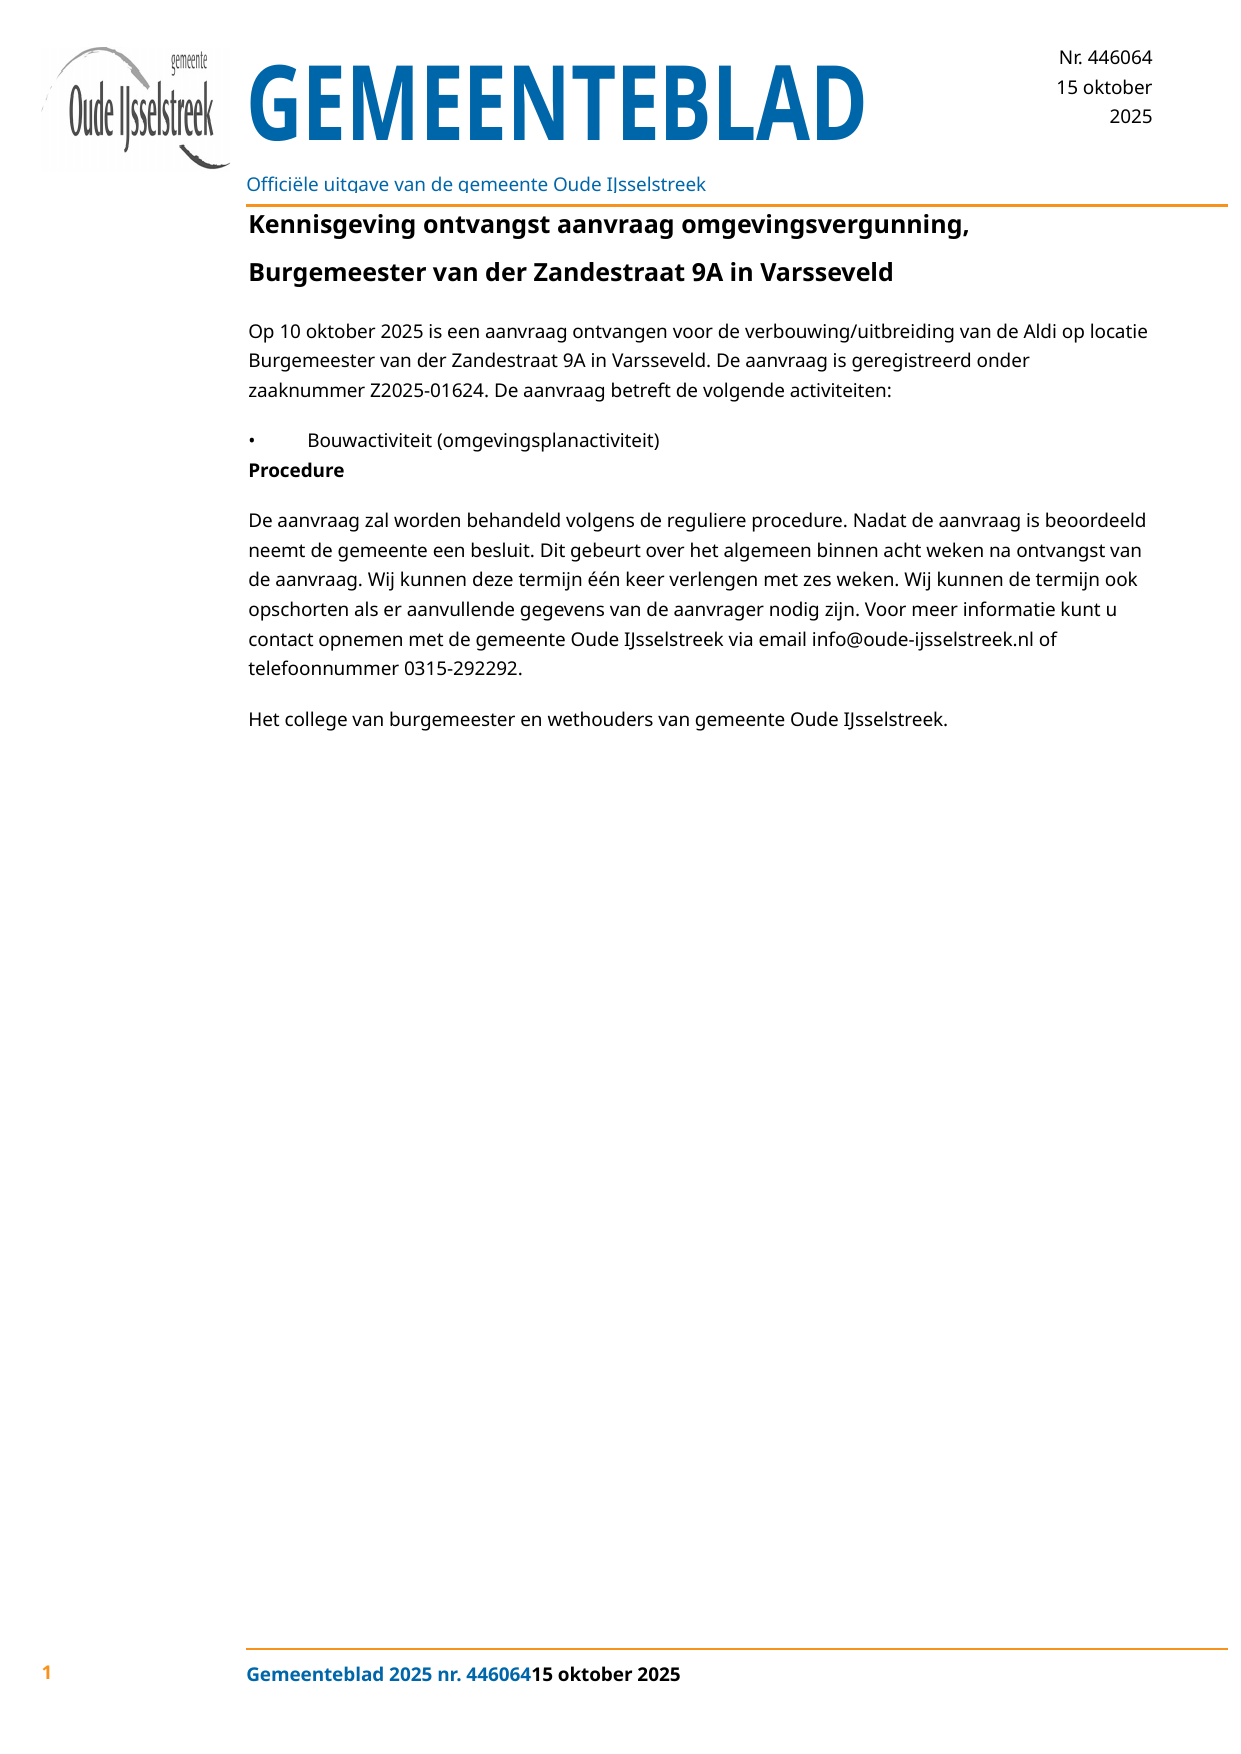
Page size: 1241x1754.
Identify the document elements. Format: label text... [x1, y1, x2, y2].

text Het college van burgemeester en wethouders van gemeente Oude IJsselstreek. [248, 706, 1152, 732]
text Procedure [248, 457, 1152, 483]
picture [41, 47, 231, 172]
list Bouwactiviteit (omgevingsplanactiviteit) [248, 427, 1152, 453]
text Op 10 oktober 2025 is een aanvraag ontvangen voor de verbouwing/uitbreiding van de Aldi op locatie Burgemeester van der Zandestraat 9A in Varsseveld. De aanvraag is geregistreerd onder zaaknummer Z2025-01624. De aanvraag betreft de volgende activiteiten: [248, 318, 1152, 403]
text Kennisgeving ontvangst aanvraag omgevingsvergunning, Burgemeester van der Zandestraat 9A in Varsseveld [248, 207, 1152, 288]
text De aanvraag zal worden behandeld volgens de reguliere procedure. Nadat de aanvraag is beoordeeld neemt de gemeente een besluit. Dit gebeurt over het algemeen binnen acht weken na ontvangst van de aanvraag. Wij kunnen deze termijn één keer verlengen met zes weken. Wij kunnen de termijn ook opschorten als er aanvullende gegevens van de aanvrager nodig zijn. Voor meer informatie kunt u contact opnemen met de gemeente Oude IJsselstreek via email info@oude-ijsselstreek.nl of telefoonnummer 0315-292292. [248, 507, 1152, 681]
